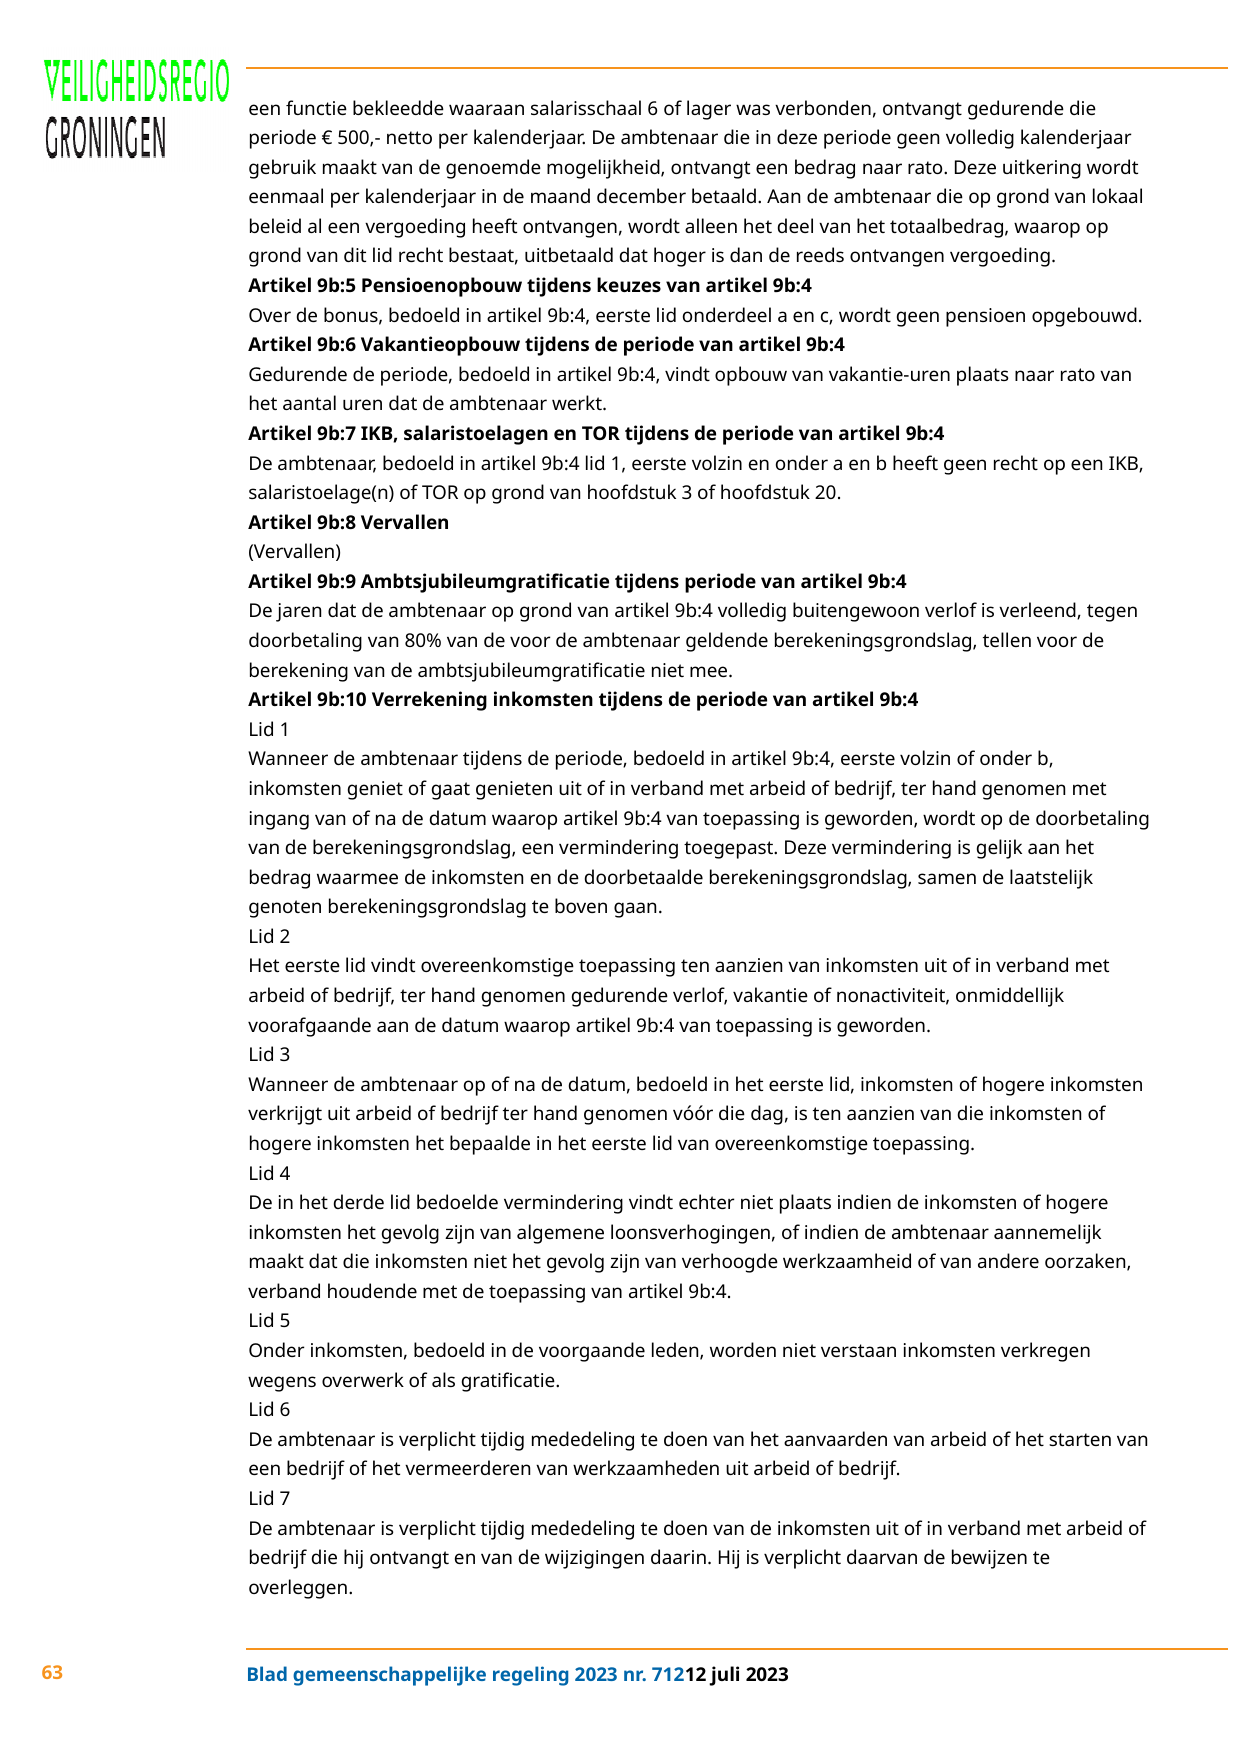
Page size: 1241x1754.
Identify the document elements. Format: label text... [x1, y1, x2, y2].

text De in het derde lid bedoelde vermindering vindt echter niet plaats indien de inkomsten of hogere inkomsten het gevolg zijn van algemene loonsverhogingen, of indien de ambtenaar aannemelijk maakt dat die inkomsten niet het gevolg zijn van verhoogde werkzaamheid of van andere oorzaken, verband houdende met de toepassing van artikel 9b:4. [248, 1189, 1152, 1304]
text Wanneer de ambtenaar tijdens de periode, bedoeld in artikel 9b:4, eerste volzin of onder b, inkomsten geniet of gaat genieten uit of in verband met arbeid of bedrijf, ter hand genomen met ingang van of na de datum waarop artikel 9b:4 van toepassing is geworden, wordt op de doorbetaling van de berekeningsgrondslag, een vermindering toegepast. Deze vermindering is gelijk aan het bedrag waarmee de inkomsten en de doorbetaalde berekeningsgrondslag, samen de laatstelijk genoten berekeningsgrondslag te boven gaan. [248, 746, 1152, 919]
text Artikel 9b:6 Vakantieopbouw tijdens de periode van artikel 9b:4 [248, 331, 1152, 357]
picture [41, 47, 231, 172]
text De ambtenaar is verplicht tijdig mededeling te doen van het aanvaarden van arbeid of het starten van een bedrijf of het vermeerderen van werkzaamheden uit arbeid of bedrijf. [248, 1426, 1152, 1481]
text Artikel 9b:7 IKB, salaristoelagen en TOR tijdens de periode van artikel 9b:4 [248, 420, 1152, 446]
text Artikel 9b:9 Ambtsjubileumgratificatie tijdens periode van artikel 9b:4 [248, 568, 1152, 594]
text Lid 4 [248, 1160, 1152, 1186]
text een functie bekleedde waaraan salarisschaal 6 of lager was verbonden, ontvangt gedurende die periode € 500,- netto per kalenderjaar. De ambtenaar die in deze periode geen volledig kalenderjaar gebruik maakt van de genoemde mogelijkheid, ontvangt een bedrag naar rato. Deze uitkering wordt eenmaal per kalenderjaar in de maand december betaald. Aan de ambtenaar die op grond van lokaal beleid al een vergoeding heeft ontvangen, wordt alleen het deel van het totaalbedrag, waarop op grond van dit lid recht bestaat, uitbetaald dat hoger is dan de reeds ontvangen vergoeding. [248, 95, 1152, 268]
text Gedurende de periode, bedoeld in artikel 9b:4, vindt opbouw van vakantie-uren plaats naar rato van het aantal uren dat de ambtenaar werkt. [248, 361, 1152, 416]
text Het eerste lid vindt overeenkomstige toepassing ten aanzien van inkomsten uit of in verband met arbeid of bedrijf, ter hand genomen gedurende verlof, vakantie of nonactiviteit, onmiddellijk voorafgaande aan de datum waarop artikel 9b:4 van toepassing is geworden. [248, 953, 1152, 1038]
text De jaren dat de ambtenaar op grond van artikel 9b:4 volledig buitengewoon verlof is verleend, tegen doorbetaling van 80% van de voor de ambtenaar geldende berekeningsgrondslag, tellen voor de berekening van de ambtsjubileumgratificatie niet mee. [248, 598, 1152, 683]
text Artikel 9b:10 Verrekening inkomsten tijdens de periode van artikel 9b:4 [248, 686, 1152, 712]
text Artikel 9b:8 Vervallen [248, 509, 1152, 535]
text De ambtenaar, bedoeld in artikel 9b:4 lid 1, eerste volzin en onder a en b heeft geen recht op een IKB, salaristoelage(n) of TOR op grond van hoofdstuk 3 of hoofdstuk 20. [248, 450, 1152, 505]
text Lid 1 [248, 716, 1152, 742]
text Lid 6 [248, 1396, 1152, 1422]
text Lid 3 [248, 1041, 1152, 1067]
text Artikel 9b:5 Pensioenopbouw tijdens keuzes van artikel 9b:4 [248, 272, 1152, 298]
text (Vervallen) [248, 538, 1152, 564]
text Onder inkomsten, bedoeld in de voorgaande leden, worden niet verstaan inkomsten verkregen wegens overwerk of als gratificatie. [248, 1337, 1152, 1393]
text Lid 7 [248, 1485, 1152, 1511]
text Wanneer de ambtenaar op of na de datum, bedoeld in het eerste lid, inkomsten of hogere inkomsten verkrijgt uit arbeid of bedrijf ter hand genomen vóór die dag, is ten aanzien van die inkomsten of hogere inkomsten het bepaalde in het eerste lid van overeenkomstige toepassing. [248, 1071, 1152, 1156]
text Lid 2 [248, 923, 1152, 949]
text Lid 5 [248, 1308, 1152, 1333]
text Over de bonus, bedoeld in artikel 9b:4, eerste lid onderdeel a en c, wordt geen pensioen opgebouwd. [248, 302, 1152, 328]
text De ambtenaar is verplicht tijdig mededeling te doen van de inkomsten uit of in verband met arbeid of bedrijf die hij ontvangt en van de wijzigingen daarin. Hij is verplicht daarvan de bewijzen te overleggen. [248, 1515, 1152, 1600]
